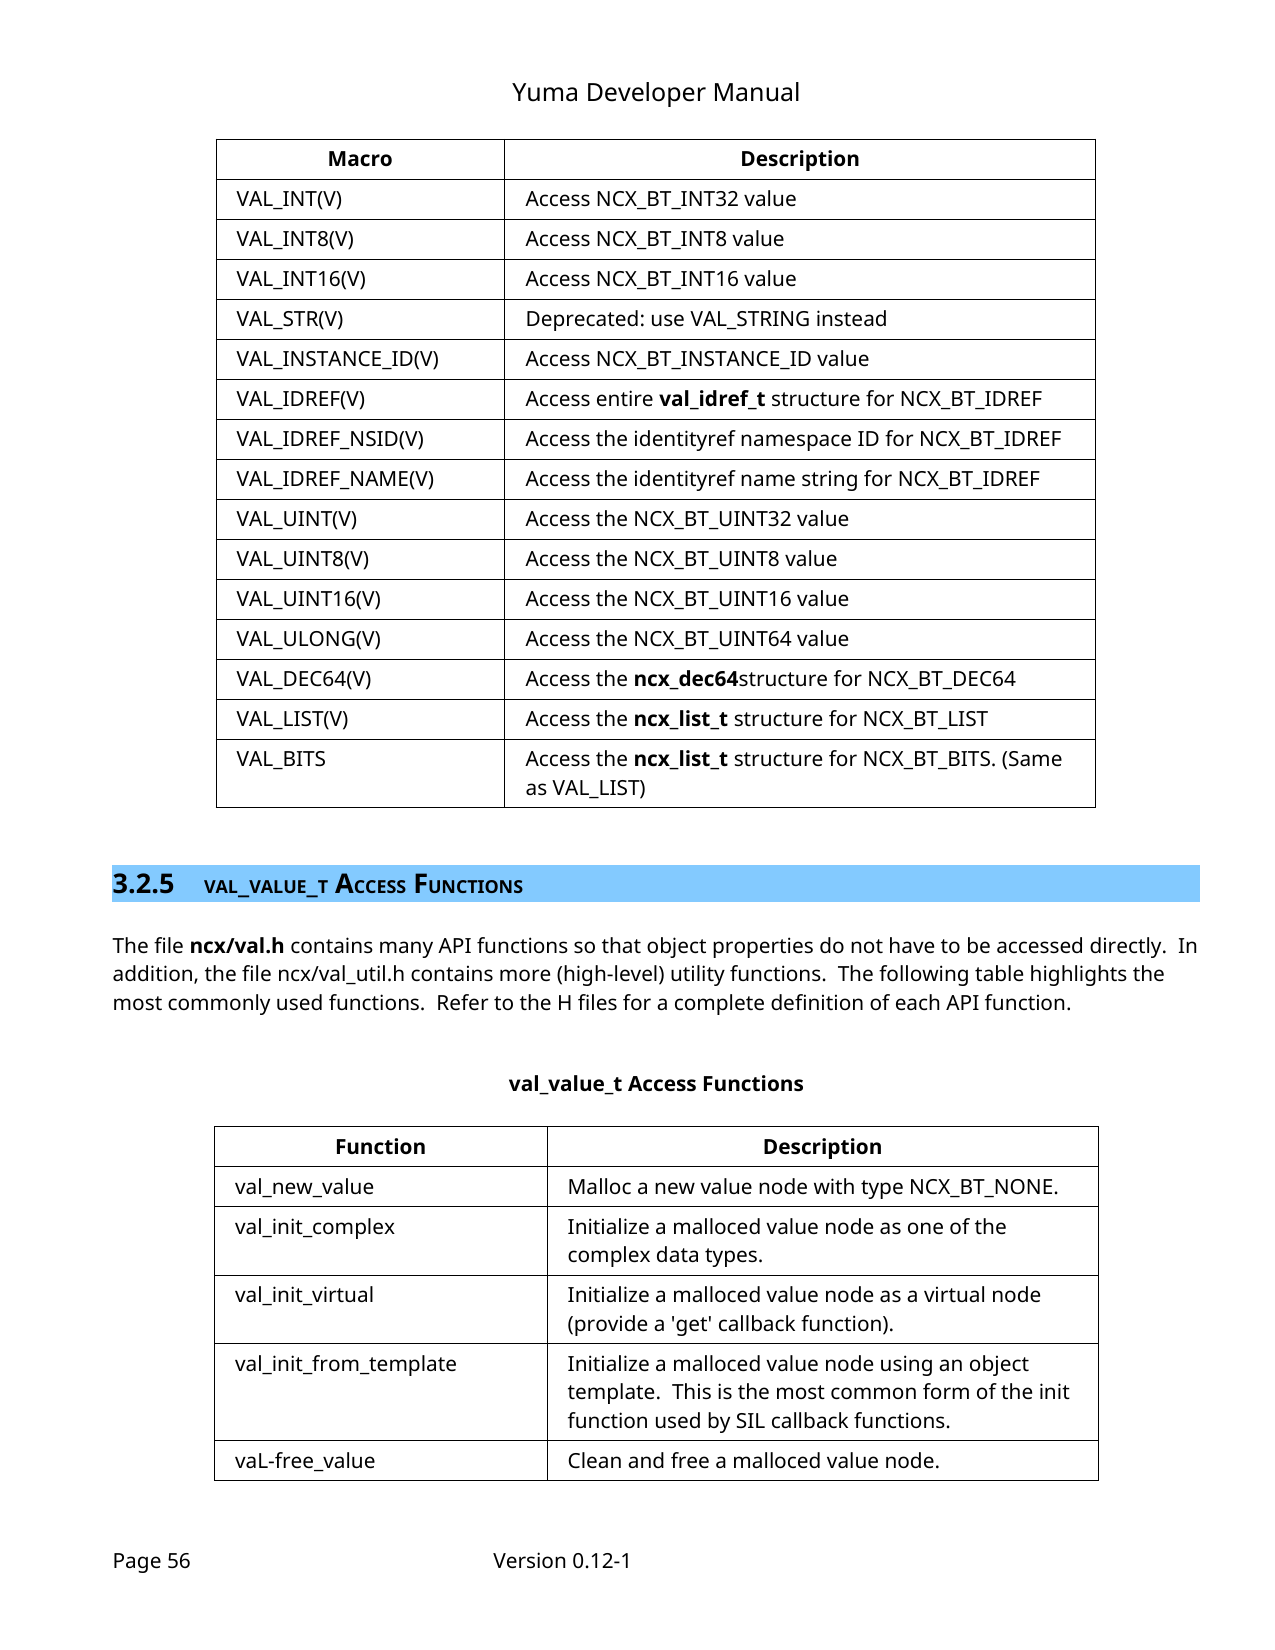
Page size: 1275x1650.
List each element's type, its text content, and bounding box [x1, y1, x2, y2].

table_cell VAL_INSTANCE_ID(V) [217, 340, 504, 378]
table_cell VAL_UINT16(V) [217, 580, 504, 618]
table_cell VAL_IDREF_NAME(V) [217, 460, 504, 498]
table_cell VAL_INT16(V) [217, 260, 504, 298]
table_cell Access NCX_BT_INT32 value [505, 180, 1095, 218]
subtitle val_value_t Access Functions [127, 1069, 1185, 1098]
table_cell VAL_IDREF_NSID(V) [217, 420, 504, 458]
table_cell VAL_LIST(V) [217, 700, 504, 738]
table_cell val_init_from_template [215, 1344, 547, 1440]
table_cell Access NCX_BT_INT16 value [505, 260, 1095, 298]
table_cell Access the ncx_list_t structure for NCX_BT_LIST [505, 700, 1095, 738]
table_cell VAL_UINT8(V) [217, 540, 504, 578]
table_cell Initialize a malloced value node using an object template. This is the most common form of the init function used by SIL callback functions. [548, 1344, 1098, 1440]
table_header Description [505, 140, 1095, 178]
text The file ncx/val.h contains many API functions so that object properties do not have to be accessed directly. In addition, the file ncx/val_util.h contains more (high-level) utility functions. The following table highlights the most commonly used functions. Refer to the H files for a complete definition of each API function. [112, 931, 1200, 1016]
table_cell VAL_DEC64(V) [217, 660, 504, 698]
table_cell Access the NCX_BT_UINT16 value [505, 580, 1095, 618]
table_cell VAL_INT8(V) [217, 220, 504, 258]
table_cell Access NCX_BT_INT8 value [505, 220, 1095, 258]
table_cell val_init_virtual [215, 1276, 547, 1343]
table_header Macro [217, 140, 504, 178]
table_cell Access the NCX_BT_UINT8 value [505, 540, 1095, 578]
table_cell Initialize a malloced value node as a virtual node (provide a 'get' callback function). [548, 1276, 1098, 1343]
table_cell VAL_ULONG(V) [217, 620, 504, 658]
table_cell Access the ncx_dec64structure for NCX_BT_DEC64 [505, 660, 1095, 698]
table_cell VAL_UINT(V) [217, 500, 504, 538]
table_cell Malloc a new value node with type NCX_BT_NONE. [548, 1167, 1098, 1206]
table_cell Access the NCX_BT_UINT64 value [505, 620, 1095, 658]
table_cell Access NCX_BT_INSTANCE_ID value [505, 340, 1095, 378]
subtitle val_value_t Access Functions [112, 865, 1200, 902]
table_cell VAL_INT(V) [217, 180, 504, 218]
table_cell Deprecated: use VAL_STRING instead [505, 300, 1095, 338]
table_cell Access the ncx_list_t structure for NCX_BT_BITS. (Same as VAL_LIST) [505, 740, 1095, 807]
table_cell VAL_STR(V) [217, 300, 504, 338]
table_header Description [548, 1127, 1098, 1166]
table_cell val_new_value [215, 1167, 547, 1206]
table_cell VAL_IDREF(V) [217, 380, 504, 418]
table_cell VAL_BITS [217, 740, 504, 807]
table_cell Access entire val_idref_t structure for NCX_BT_IDREF [505, 380, 1095, 418]
table_cell Access the NCX_BT_UINT32 value [505, 500, 1095, 538]
table_cell Access the identityref namespace ID for NCX_BT_IDREF [505, 420, 1095, 458]
table_header Function [215, 1127, 547, 1166]
table_cell Initialize a malloced value node as one of the complex data types. [548, 1207, 1098, 1275]
table_cell Clean and free a malloced value node. [548, 1441, 1098, 1480]
table_cell Access the identityref name string for NCX_BT_IDREF [505, 460, 1095, 498]
table_cell val_init_complex [215, 1207, 547, 1275]
table_cell vaL-free_value [215, 1441, 547, 1480]
